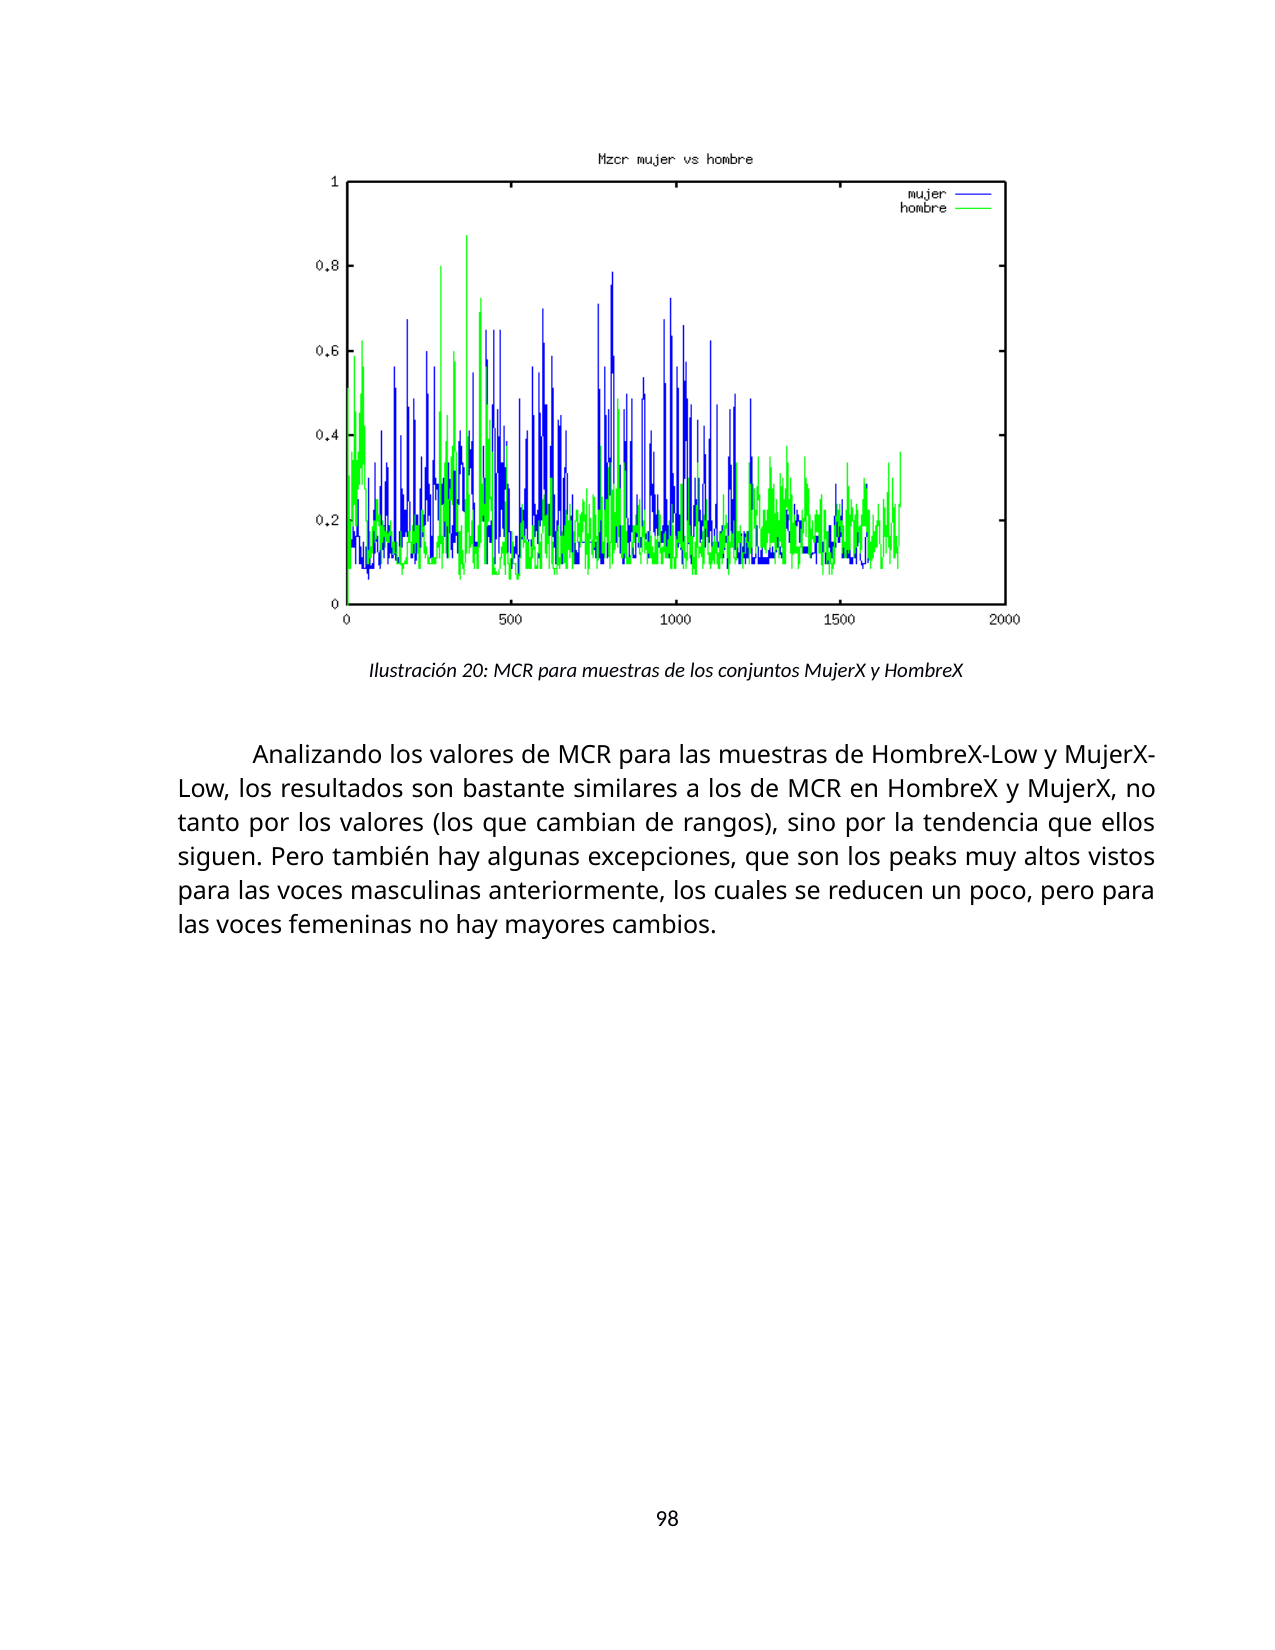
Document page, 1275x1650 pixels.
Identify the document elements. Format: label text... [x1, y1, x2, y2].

text Analizando los valores de MCR para las muestras de HombreX-Low y MujerX-Low, los resultados son bastante similares a los de MCR en HombreX y MujerX, no tanto por los valores (los que cambian de rangos), sino por la tendencia que ellos siguen. Pero también hay algunas excepciones, que son los peaks muy altos vistos para las voces masculinas anteriormente, los cuales se reducen un poco, pero para las voces femeninas no hay mayores cambios. [177, 737, 1157, 941]
text Ilustración 20: MCR para muestras de los conjuntos MujerX y HombreX [291, 658, 1043, 683]
picture [310, 141, 1025, 633]
